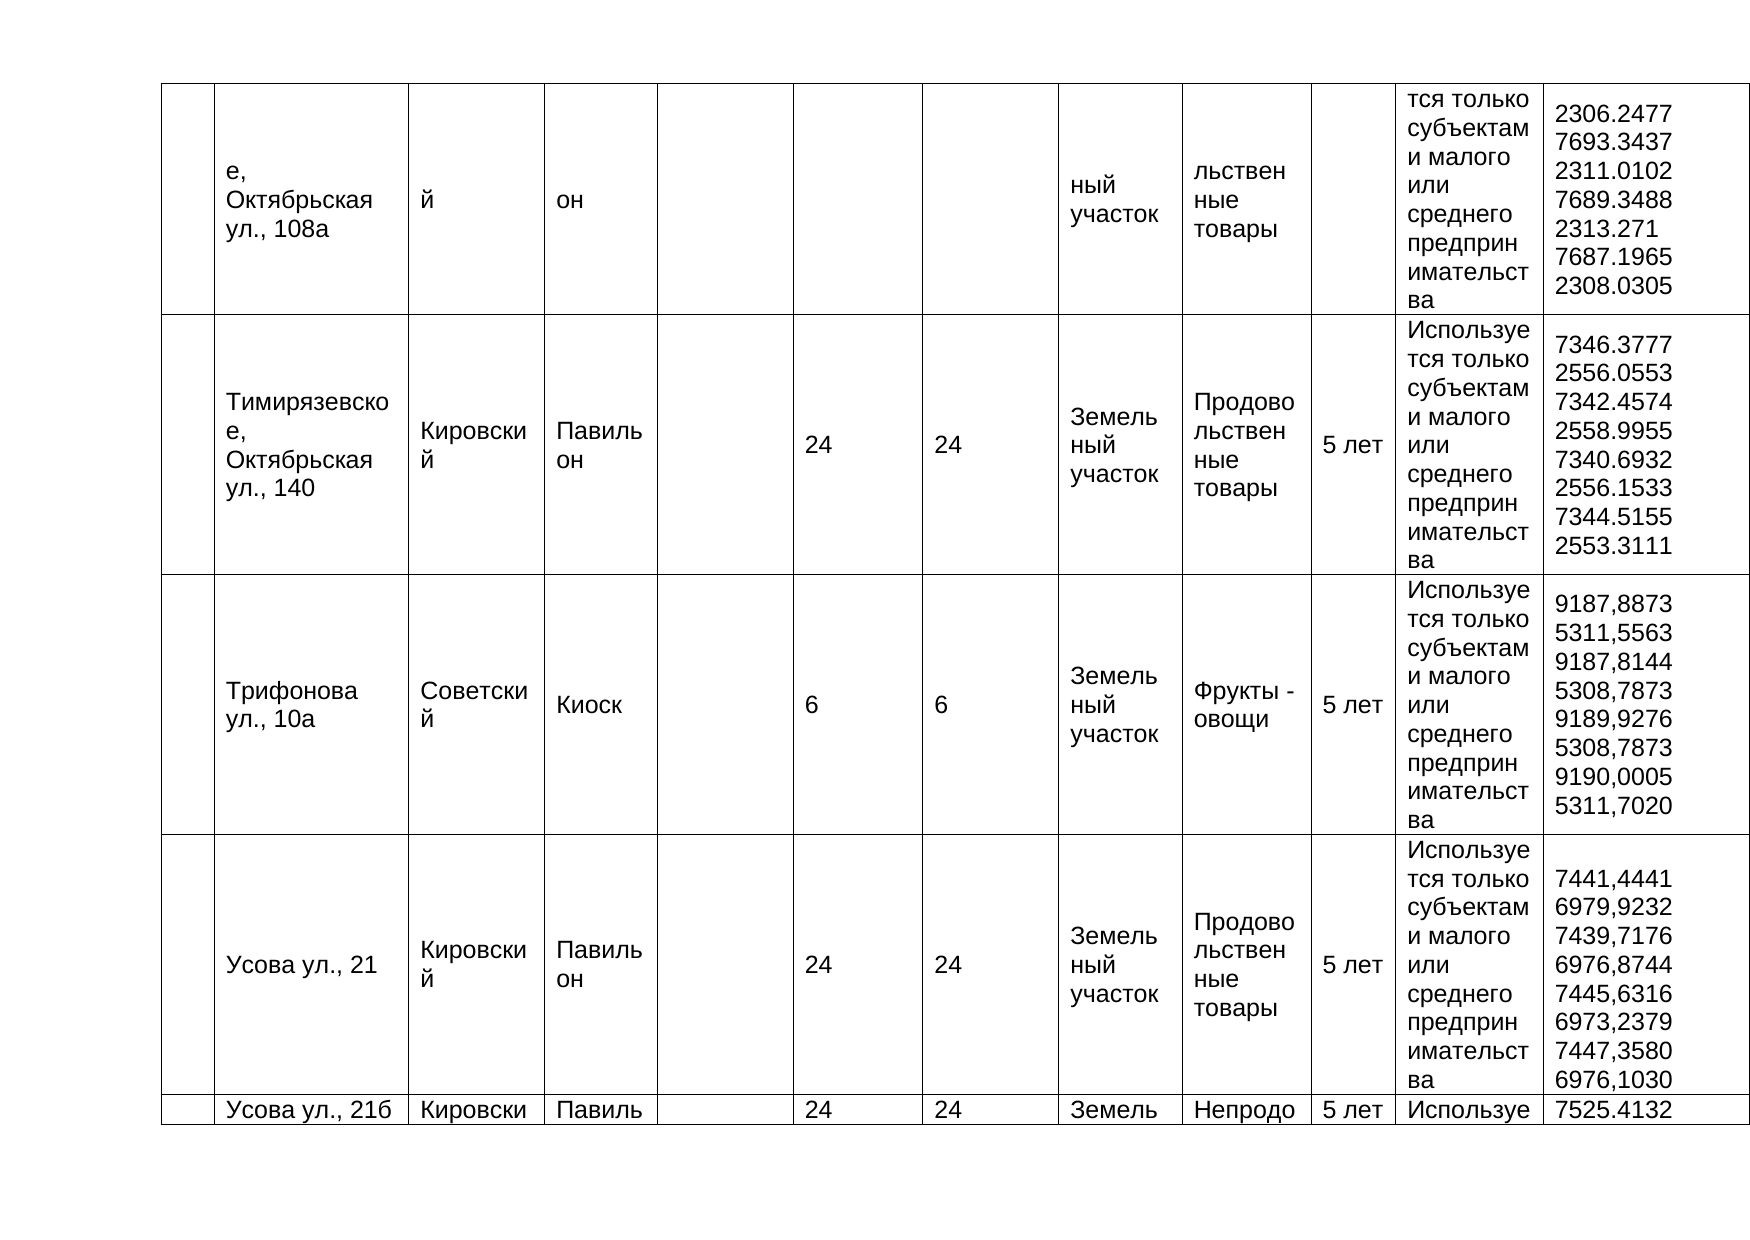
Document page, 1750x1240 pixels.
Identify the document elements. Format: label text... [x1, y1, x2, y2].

table_cell тся только субъектами малого или среднего предпринимательства [1396, 84, 1543, 314]
table_cell [162, 84, 214, 314]
table_cell 24 [794, 315, 922, 574]
table_cell [1312, 84, 1395, 314]
table_cell Кировский [409, 835, 544, 1094]
table_cell 24 [923, 315, 1058, 574]
table_cell [658, 835, 793, 1094]
table_cell Земельный участок [1059, 315, 1182, 574]
table_cell [923, 84, 1058, 314]
table_cell [794, 84, 922, 314]
table_cell Земельный участок [1059, 575, 1182, 834]
table_cell Усова ул., 21 [215, 835, 408, 1094]
table_cell [162, 835, 214, 1094]
table_cell 5 лет [1312, 575, 1395, 834]
table_cell 5 лет [1312, 1095, 1395, 1123]
table_cell Тимирязевское, Октябрьская ул., 140 [215, 315, 408, 574]
table_cell ный участок [1059, 84, 1182, 314]
table_cell 7346.3777 2556.0553 7342.4574 2558.9955 7340.6932 2556.1533 7344.5155 2553.3111 [1544, 315, 1749, 574]
table_cell 7525.4132 [1544, 1095, 1749, 1123]
table_cell он [545, 84, 657, 314]
table_cell 6 [794, 575, 922, 834]
table_cell Павильон [545, 835, 657, 1094]
table_cell льственные товары [1183, 84, 1311, 314]
table_cell Продовольственные товары [1183, 315, 1311, 574]
table_cell Павиль [545, 1095, 657, 1123]
table_cell [162, 575, 214, 834]
table_cell [658, 84, 793, 314]
table_cell [162, 315, 214, 574]
table_cell Кировски [409, 1095, 544, 1123]
table_cell 9187,8873 5311,5563 9187,8144 5308,7873 9189,9276 5308,7873 9190,0005 5311,7020 [1544, 575, 1749, 834]
table_cell 24 [923, 835, 1058, 1094]
table_cell Используется только субъектами малого или среднего предпринимательства [1396, 575, 1543, 834]
table_cell Кировский [409, 315, 544, 574]
table_cell Используется только субъектами малого или среднего предпринимательства [1396, 315, 1543, 574]
table_cell [658, 315, 793, 574]
table_cell 6 [923, 575, 1058, 834]
table_cell 7441,4441 6979,9232 7439,7176 6976,8744 7445,6316 6973,2379 7447,3580 6976,1030 [1544, 835, 1749, 1094]
table_cell Земель [1059, 1095, 1182, 1123]
table_cell Земельный участок [1059, 835, 1182, 1094]
table_cell Фрукты - овощи [1183, 575, 1311, 834]
table_cell Используе [1396, 1095, 1543, 1123]
table_cell 2306.2477 7693.3437 2311.0102 7689.3488 2313.271 7687.1965 2308.0305 [1544, 84, 1749, 314]
table_cell [658, 575, 793, 834]
table_cell Продовольственные товары [1183, 835, 1311, 1094]
table_cell 24 [794, 1095, 922, 1123]
table_cell [162, 1095, 214, 1123]
table_cell 24 [794, 835, 922, 1094]
table_cell Усова ул., 21б [215, 1095, 408, 1123]
table_cell 5 лет [1312, 835, 1395, 1094]
table_cell Павильон [545, 315, 657, 574]
table_cell 5 лет [1312, 315, 1395, 574]
table_cell [658, 1095, 793, 1123]
table_cell Советский [409, 575, 544, 834]
table_cell й [409, 84, 544, 314]
table_cell Трифонова ул., 10а [215, 575, 408, 834]
table_cell Непродо [1183, 1095, 1311, 1123]
table_cell Используется только субъектами малого или среднего предпринимательства [1396, 835, 1543, 1094]
table_cell 24 [923, 1095, 1058, 1123]
table_cell Киоск [545, 575, 657, 834]
table_cell е, Октябрьская ул., 108а [215, 84, 408, 314]
